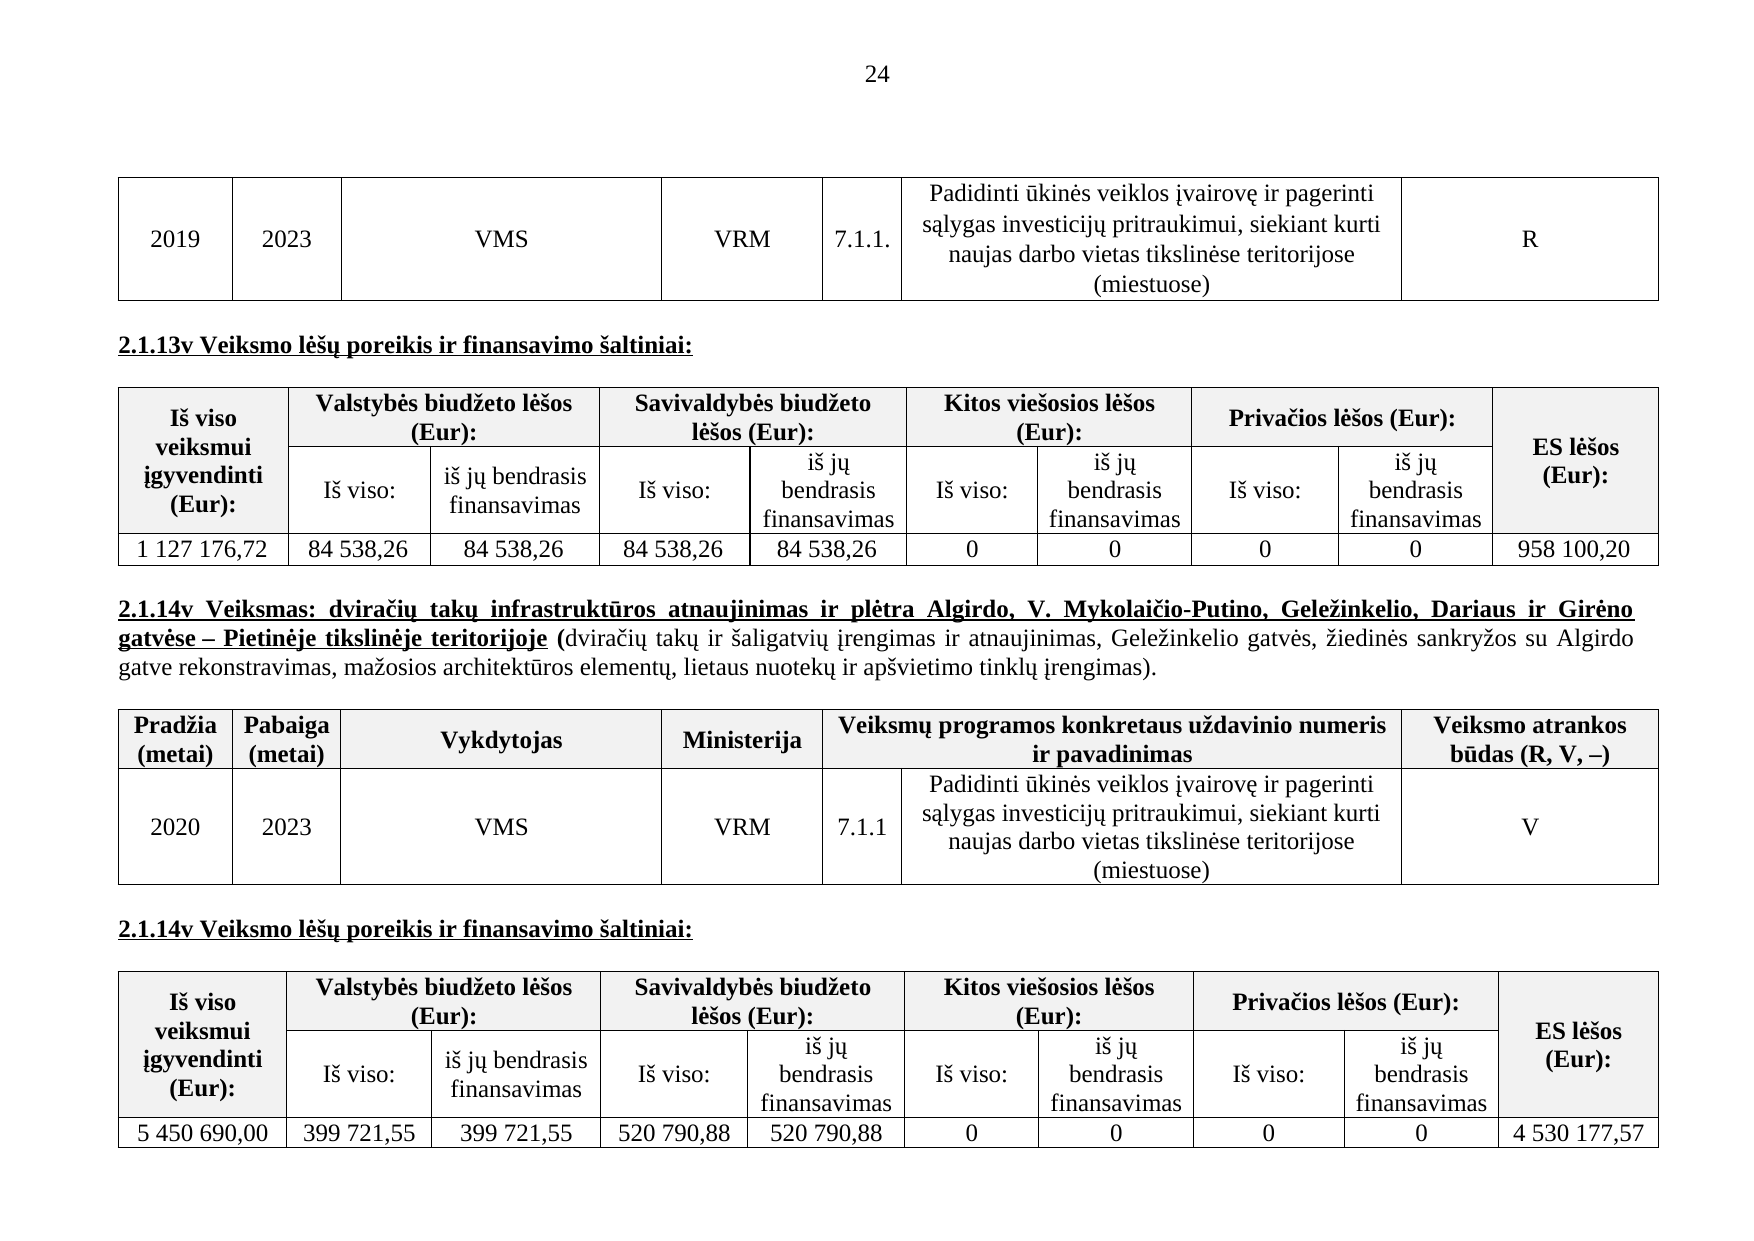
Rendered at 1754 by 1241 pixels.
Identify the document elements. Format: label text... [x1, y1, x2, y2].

table_cell 84 538,26 [431, 534, 599, 564]
table_cell 0 [1038, 534, 1191, 564]
table_cell 0 [1192, 534, 1338, 564]
table_header Privačios lėšos (Eur): [1194, 972, 1498, 1030]
table_cell 2019 [119, 178, 232, 300]
table_cell iš jų bendrasis finansavimas [1339, 447, 1492, 533]
table_cell 0 [1345, 1118, 1498, 1147]
table_header ES lėšos (Eur): [1493, 388, 1658, 533]
table_cell 2020 [119, 769, 232, 884]
table_cell Iš viso: [905, 1031, 1038, 1117]
table_cell 7.1.1. [823, 178, 901, 300]
table_cell 0 [905, 1118, 1038, 1147]
text 2.1.14v Veiksmas: dviračių takų infrastruktūros atnaujinimas ir plėtra Algirdo, V. Mykolaičio-Putino, Geležinkelio, Dariaus ir Girėno gatvėse – Pietinėje tikslinėje teritorijoje (dviračių takų ir šaligatvių įrengimas ir atnaujinimas, Geležinkelio gatvės, žiedinės sankryžos su Algirdo gatve rekonstravimas, mažosios architektūros elementų, lietaus nuotekų ir apšvietimo tinklų įrengimas). [118, 594, 1636, 681]
table_header Savivaldybės biudžeto lėšos (Eur): [600, 388, 906, 446]
table_cell iš jų bendrasis finansavimas [748, 1031, 904, 1117]
table_header Valstybės biudžeto lėšos (Eur): [287, 972, 600, 1030]
table_cell Iš viso: [1194, 1031, 1344, 1117]
table_cell Iš viso: [1192, 447, 1338, 533]
table_cell VMS [342, 178, 661, 300]
table_cell VRM [662, 769, 822, 884]
table_cell VMS [341, 769, 661, 884]
table_header Iš viso veiksmui įgyvendinti (Eur): [119, 972, 286, 1117]
table_header Valstybės biudžeto lėšos (Eur): [289, 388, 599, 446]
table_cell 0 [907, 534, 1037, 564]
table_cell 1 127 176,72 [119, 534, 288, 564]
table_header Pradžia (metai) [119, 710, 232, 768]
table_cell 5 450 690,00 [119, 1118, 286, 1147]
table_header Pabaiga (metai) [233, 710, 340, 768]
table_cell 0 [1339, 534, 1492, 564]
table_cell 4 530 177,57 [1499, 1118, 1658, 1147]
text 2.1.13v Veiksmo lėšų poreikis ir finansavimo šaltiniai: [118, 330, 1636, 358]
table_cell R [1402, 178, 1658, 300]
table_cell Iš viso: [289, 447, 430, 533]
table_cell 520 790,88 [748, 1118, 904, 1147]
table_cell 399 721,55 [432, 1118, 600, 1147]
table_cell Iš viso: [600, 447, 749, 533]
text 2.1.14v Veiksmo lėšų poreikis ir finansavimo šaltiniai: [118, 914, 1636, 942]
table_cell iš jų bendrasis finansavimas [1039, 1031, 1193, 1117]
table_cell 7.1.1 [823, 769, 901, 884]
table_header Ministerija [662, 710, 822, 768]
table_cell iš jų bendrasis finansavimas [1038, 447, 1191, 533]
table_header Kitos viešosios lėšos (Eur): [907, 388, 1191, 446]
table_header Veiksmų programos konkretaus uždavinio numeris ir pavadinimas [823, 710, 1401, 768]
table_cell Padidinti ūkinės veiklos įvairovę ir pagerinti sąlygas investicijų pritraukimui, siekiant kurti naujas darbo vietas tikslinėse teritorijose (miestuose) [902, 769, 1401, 884]
table_header Iš viso veiksmui įgyvendinti (Eur): [119, 388, 288, 533]
table_header Privačios lėšos (Eur): [1192, 388, 1492, 446]
table_cell Iš viso: [287, 1031, 431, 1117]
table_header ES lėšos (Eur): [1499, 972, 1658, 1117]
table_cell 2023 [233, 769, 340, 884]
table_cell 84 538,26 [751, 534, 906, 564]
table_cell iš jų bendrasis finansavimas [1345, 1031, 1498, 1117]
table_cell iš jų bendrasis finansavimas [751, 447, 906, 533]
table_header Savivaldybės biudžeto lėšos (Eur): [601, 972, 904, 1030]
table_cell Iš viso: [907, 447, 1037, 533]
table_cell 0 [1039, 1118, 1193, 1147]
table_cell 399 721,55 [287, 1118, 431, 1147]
table_cell V [1402, 769, 1658, 884]
table_header Kitos viešosios lėšos (Eur): [905, 972, 1193, 1030]
table_cell 520 790,88 [601, 1118, 747, 1147]
table_cell iš jų bendrasis finansavimas [432, 1031, 600, 1117]
table_cell Padidinti ūkinės veiklos įvairovę ir pagerinti sąlygas investicijų pritraukimui, siekiant kurti naujas darbo vietas tikslinėse teritorijose (miestuose) [902, 178, 1401, 300]
table_cell VRM [662, 178, 822, 300]
table_header Vykdytojas [341, 710, 661, 768]
table_header Veiksmo atrankos būdas (R, V, –) [1402, 710, 1658, 768]
table_cell 0 [1194, 1118, 1344, 1147]
table_cell Iš viso: [601, 1031, 747, 1117]
table_cell 958 100,20 [1493, 534, 1658, 564]
table_cell 2023 [233, 178, 341, 300]
table_cell 84 538,26 [289, 534, 430, 564]
table_cell 84 538,26 [600, 534, 749, 564]
table_cell iš jų bendrasis finansavimas [431, 447, 599, 533]
